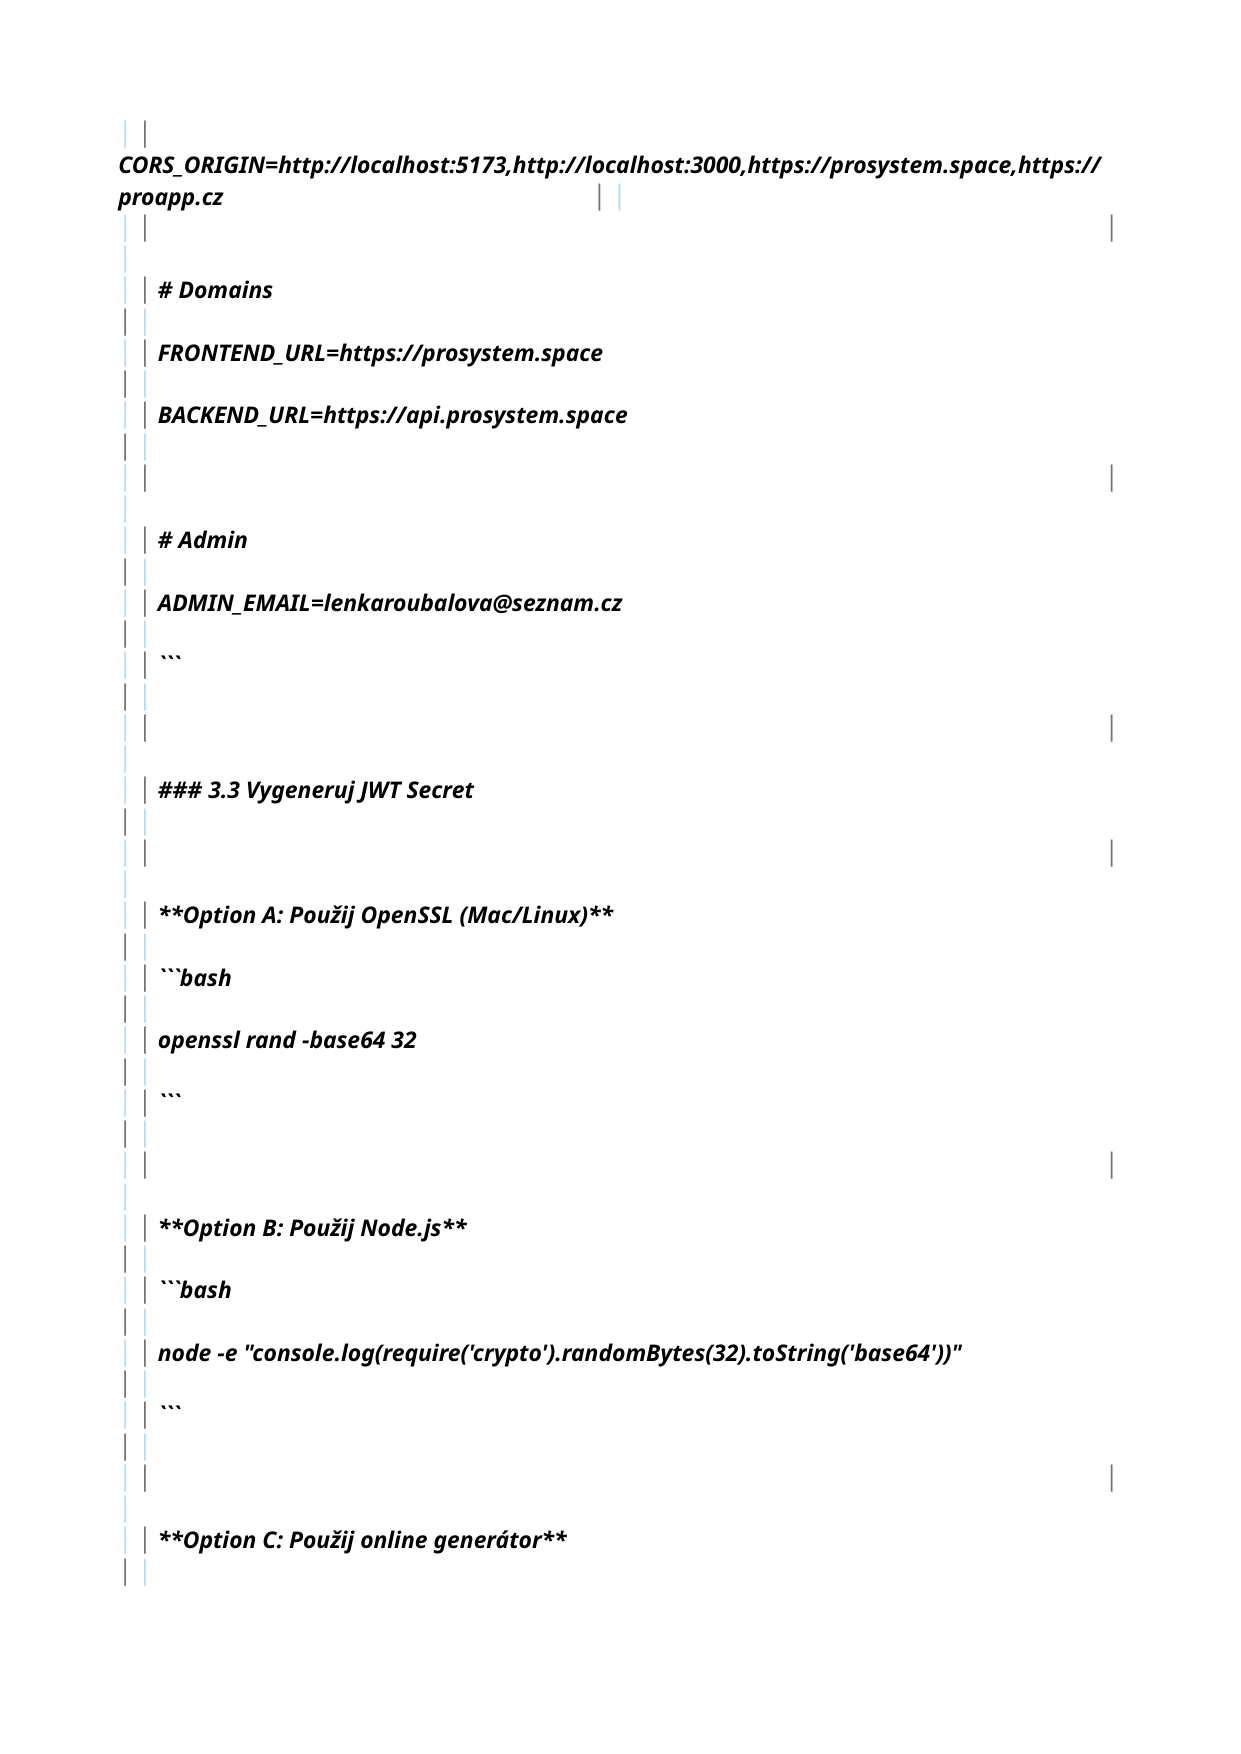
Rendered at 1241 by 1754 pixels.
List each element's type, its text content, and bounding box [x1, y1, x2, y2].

text │ │ │ │ [118, 1462, 1122, 1524]
text │ │ ```bash │ │ [118, 1274, 1122, 1337]
text │ │ ### 3.3 Vygeneruj JWT Secret │ │ [118, 774, 1122, 837]
text │ │ openssl rand -base64 32 │ │ [118, 1024, 1122, 1087]
text │ │ FRONTEND_URL=https://prosystem.space │ │ [118, 337, 1122, 399]
text │ │ │ │ [118, 212, 1122, 274]
text │ │ **Option A: Použij OpenSSL (Mac/Linux)** │ │ [118, 899, 1122, 962]
text │ │ # Domains │ │ [118, 274, 1122, 337]
text │ │ │ │ [118, 1149, 1122, 1212]
text │ │ ```bash │ │ [118, 962, 1122, 1024]
text │ │ BACKEND_URL=https://api.prosystem.space │ │ [118, 399, 1122, 462]
text │ │ **Option B: Použij Node.js** │ │ [118, 1212, 1122, 1274]
text │ │ ADMIN_EMAIL=lenkaroubalova@seznam.cz │ │ [118, 587, 1122, 649]
text │ │ │ │ [118, 462, 1122, 524]
text │ │ ``` │ │ [118, 1087, 1122, 1149]
text │ │ ``` │ │ [118, 649, 1122, 712]
text │ │ **Option C: Použij online generátor** │ │ [118, 1524, 1122, 1587]
text │ │ node -e "console.log(require('crypto').randomBytes(32).toString('base64'))" │ │ [118, 1337, 1122, 1399]
text │ │ # Admin │ │ [118, 524, 1122, 587]
text │ │ ``` │ │ [118, 1399, 1122, 1462]
text │ │ │ │ [118, 712, 1122, 774]
text │ │ CORS_ORIGIN=http://localhost:5173,http://localhost:3000,https://prosystem.space,https://proapp.cz │ │ [118, 118, 1122, 212]
text │ │ │ │ [118, 837, 1122, 899]
